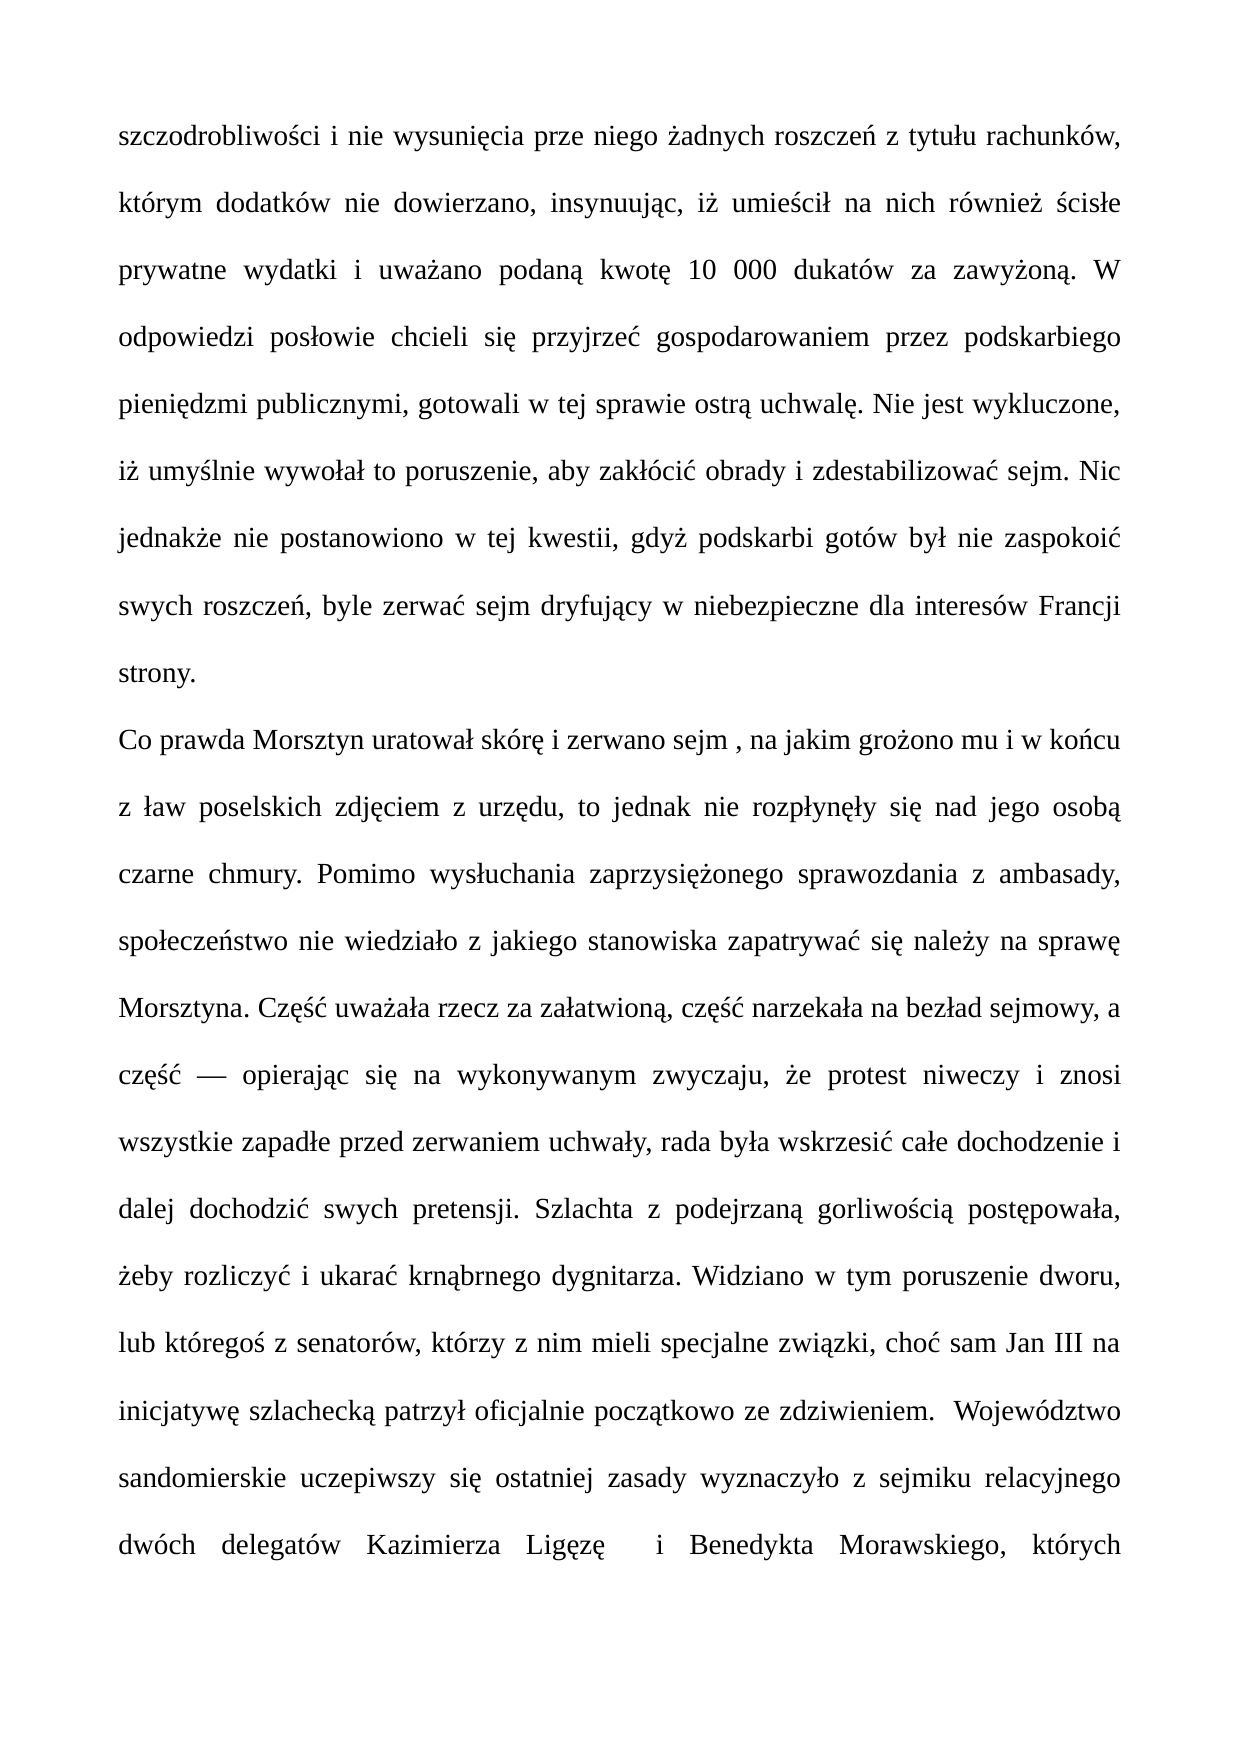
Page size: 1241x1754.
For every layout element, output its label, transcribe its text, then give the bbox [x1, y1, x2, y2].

text szczodrobliwości i nie wysunięcia prze niego żadnych roszczeń z tytułu rachunków, którym dodatków nie dowierzano, insynuując, iż umieścił na nich również ścisłe prywatne wydatki i uważano podaną kwotę 10 000 dukatów za zawyżoną. W odpowiedzi posłowie chcieli się przyjrzeć gospodarowaniem przez podskarbiego pieniędzmi publicznymi, gotowali w tej sprawie ostrą uchwalę. Nie jest wykluczone, iż umyślnie wywołał to poruszenie, aby zakłócić obrady i zdestabilizować sejm. Nic jednakże nie postanowiono w tej kwestii, gdyż podskarbi gotów był nie zaspokoić swych roszczeń, byle zerwać sejm dryfujący w niebezpieczne dla interesów Francji strony. [118, 118, 1122, 688]
text Co prawda Morsztyn uratował skórę i zerwano sejm , na jakim grożono mu i w końcu z ław poselskich zdjęciem z urzędu, to jednak nie rozpłynęły się nad jego osobą czarne chmury. Pomimo wysłuchania zaprzysiężonego sprawozdania z ambasady, społeczeństwo nie wiedziało z jakiego stanowiska zapatrywać się należy na sprawę Morsztyna. Część uważała rzecz za załatwioną, część narzekała na bezład sejmowy, a część — opierając się na wykonywanym zwyczaju, że protest niweczy i znosi wszystkie zapadłe przed zerwaniem uchwały, rada była wskrzesić całe dochodzenie i dalej dochodzić swych pretensji. Szlachta z podejrzaną gorliwością postępowała, żeby rozliczyć i ukarać krnąbrnego dygnitarza. Widziano w tym poruszenie dworu, lub któregoś z senatorów, którzy z nim mieli specjalne związki, choć sam Jan III na inicjatywę szlachecką patrzył oficjalnie początkowo ze zdziwieniem. Województwo sandomierskie uczepiwszy się ostatniej zasady wyznaczyło z sejmiku relacyjnego dwóch delegatów Kazimierza Ligęzę i Benedykta Morawskiego, których [118, 722, 1122, 1560]
